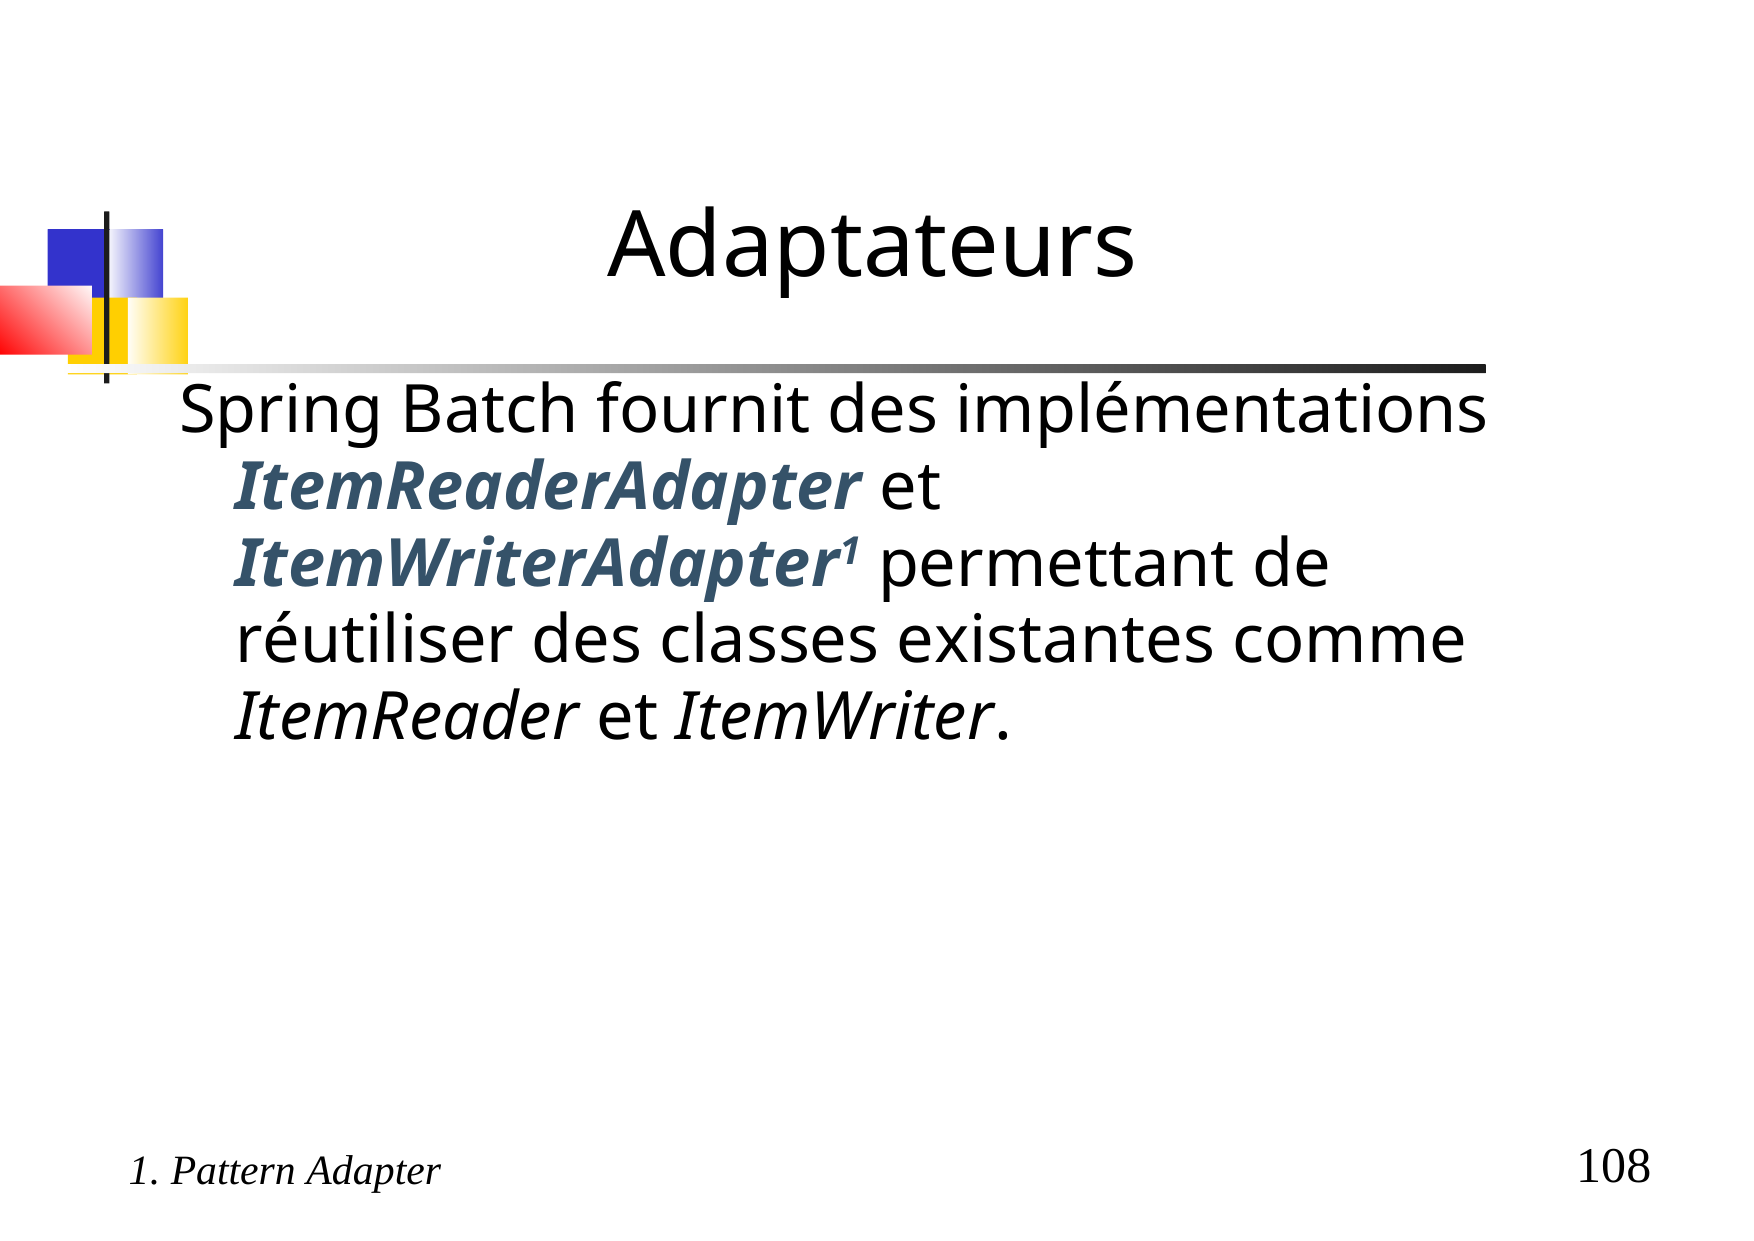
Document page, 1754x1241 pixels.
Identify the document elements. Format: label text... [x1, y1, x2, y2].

title Adaptateurs [179, 139, 1567, 351]
text_box 1. Pattern Adapter [114, 1138, 457, 1202]
list Spring Batch fournit des implémentations ItemReaderAdapter et ItemWriterAdapter1 permettant de réutiliser des classes existantes comme ItemReader et ItemWriter. [179, 371, 1567, 1091]
